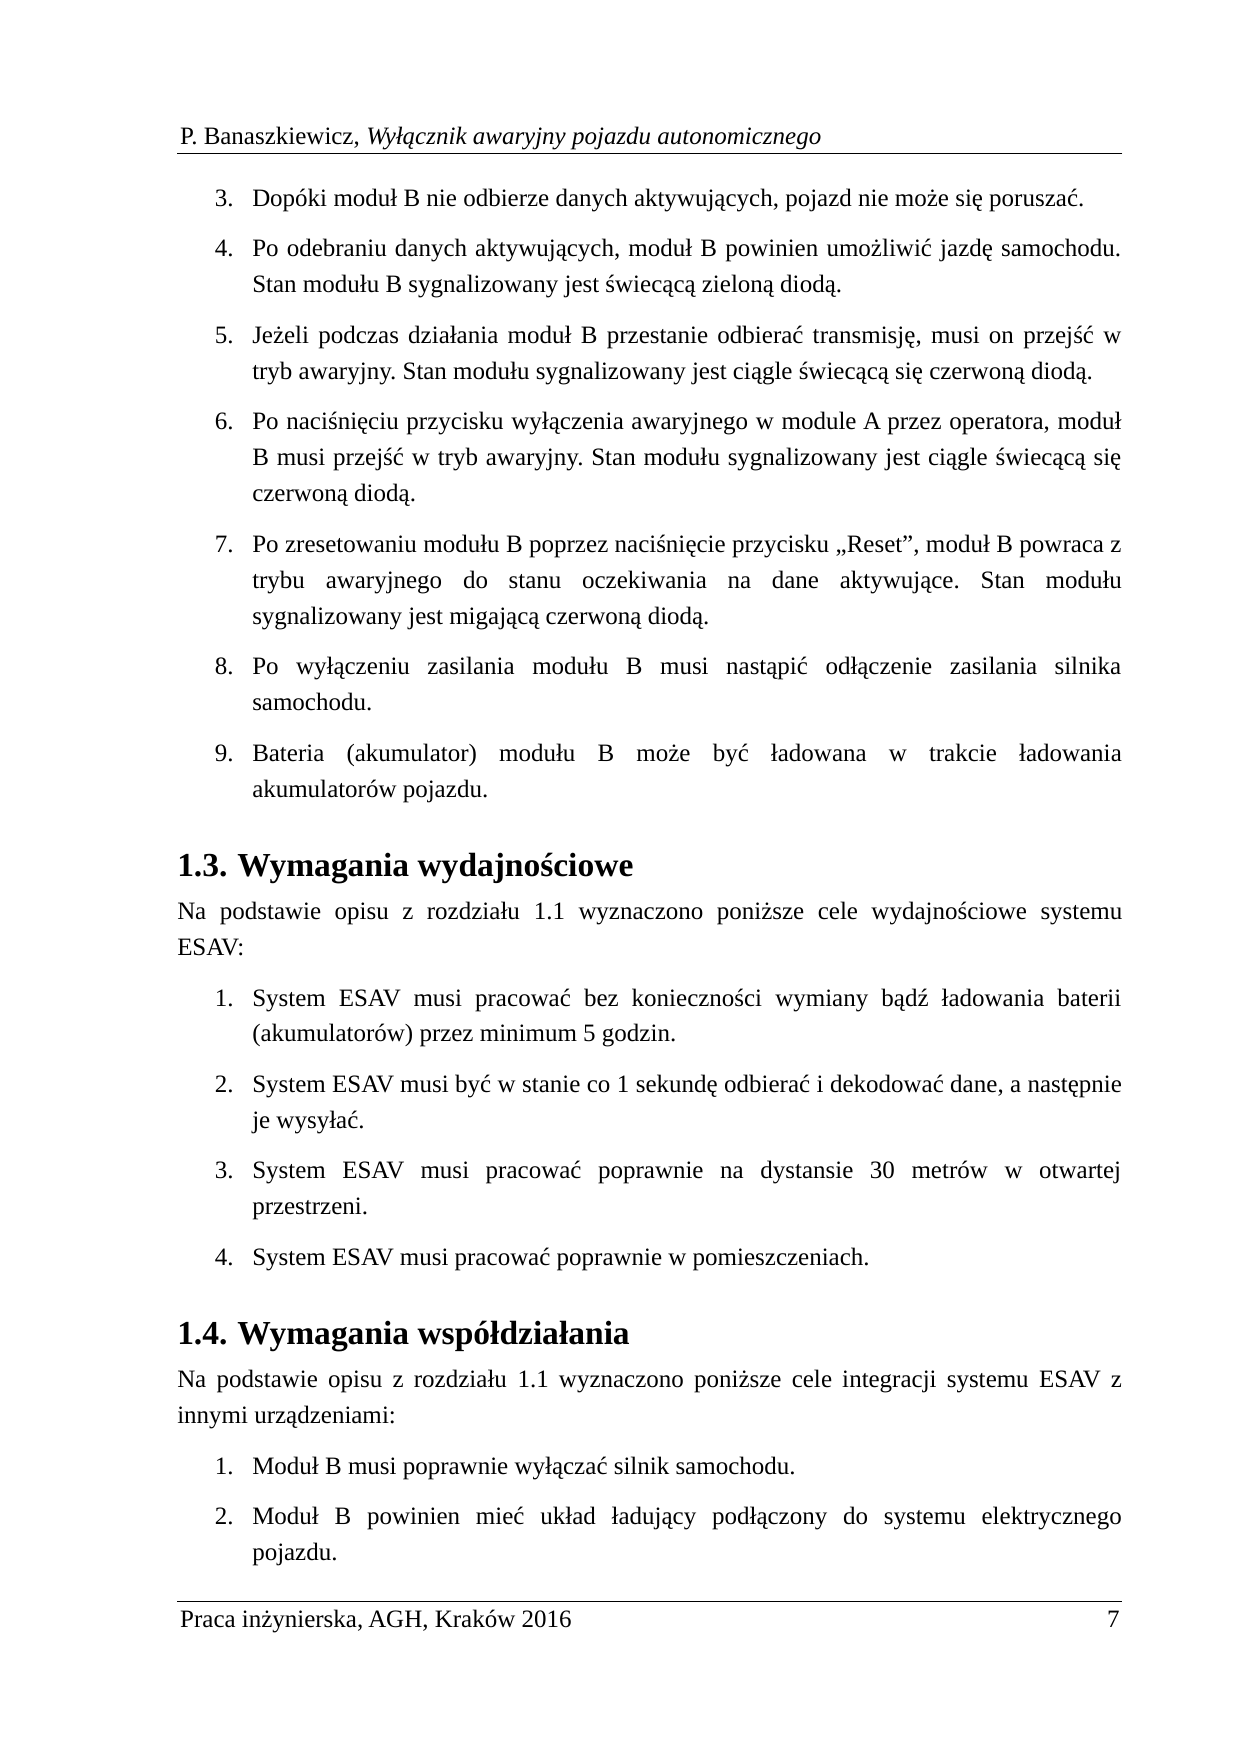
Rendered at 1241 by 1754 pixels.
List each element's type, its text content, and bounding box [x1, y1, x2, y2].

list Po wyłączeniu zasilania modułu B musi nastąpić odłączenie zasilania silnika samochodu. [214, 651, 1122, 716]
list Po naciśnięciu przycisku wyłączenia awaryjnego w module A przez operatora, moduł B musi przejść w tryb awaryjny. Stan modułu sygnalizowany jest ciągle świecącą się czerwoną diodą. [214, 406, 1122, 507]
subtitle Wymagania współdziałania [177, 1313, 1122, 1352]
text Na podstawie opisu z rozdziału 1.1 wyznaczono poniższe cele integracji systemu ESAV z innymi urządzeniami: [177, 1364, 1122, 1429]
list Po odebraniu danych aktywujących, moduł B powinien umożliwić jazdę samochodu. Stan modułu B sygnalizowany jest świecącą zieloną diodą. [214, 233, 1122, 298]
list System ESAV musi pracować bez konieczności wymiany bądź ładowania baterii (akumulatorów) przez minimum 5 godzin. [214, 983, 1122, 1047]
list Jeżeli podczas działania moduł B przestanie odbierać transmisję, musi on przejść w tryb awaryjny. Stan modułu sygnalizowany jest ciągle świecącą się czerwoną diodą. [214, 320, 1122, 385]
list System ESAV musi pracować poprawnie w pomieszczeniach. [214, 1242, 1122, 1271]
list Bateria (akumulator) modułu B może być ładowana w trakcie ładowania akumulatorów pojazdu. [214, 738, 1122, 802]
subtitle Wymagania wydajnościowe [177, 845, 1122, 884]
list Moduł B musi poprawnie wyłączać silnik samochodu. [214, 1451, 1122, 1480]
list System ESAV musi pracować poprawnie na dystansie 30 metrów w otwartej przestrzeni. [214, 1156, 1122, 1220]
list Po zresetowaniu modułu B poprzez naciśnięcie przycisku „Reset”, moduł B powraca z trybu awaryjnego do stanu oczekiwania na dane aktywujące. Stan modułu sygnalizowany jest migającą czerwoną diodą. [214, 529, 1122, 629]
list System ESAV musi być w stanie co 1 sekundę odbierać i dekodować dane, a następnie je wysyłać. [214, 1069, 1122, 1134]
list Moduł B powinien mieć układ ładujący podłączony do systemu elektrycznego pojazdu. [214, 1501, 1122, 1566]
list Dopóki moduł B nie odbierze danych aktywujących, pojazd nie może się poruszać. [214, 183, 1122, 212]
text Na podstawie opisu z rozdziału 1.1 wyznaczono poniższe cele wydajnościowe systemu ESAV: [177, 896, 1122, 961]
